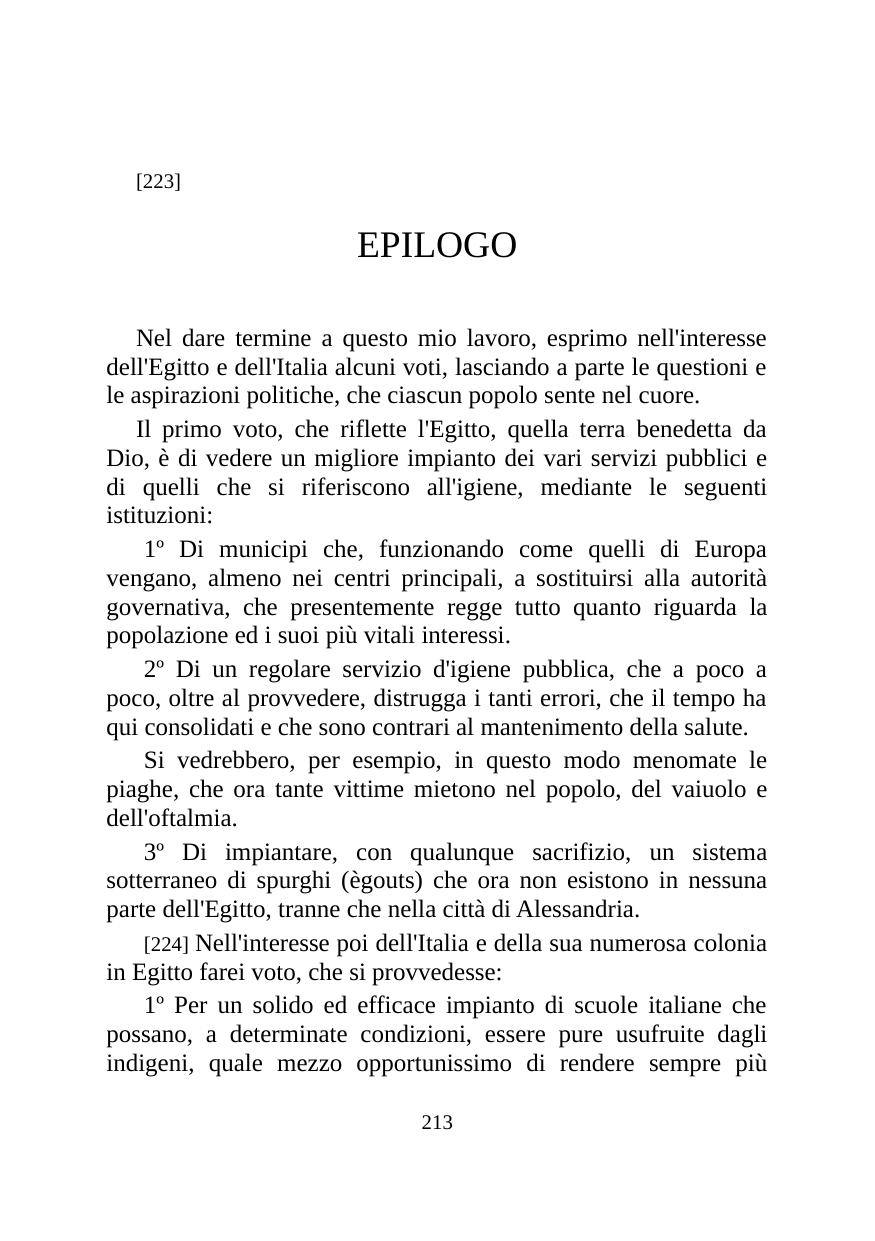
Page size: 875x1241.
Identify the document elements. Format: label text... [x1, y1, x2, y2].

text 3º Di impiantare, con qualunque sacrifizio, un sistema sotterraneo di spurghi (ègouts) che ora non esistono in nessuna parte dell'Egitto, tranne che nella città di Alessandria. [106, 837, 768, 923]
text 2º Di un regolare servizio d'igiene pubblica, che a poco a poco, oltre al provvedere, distrugga i tanti errori, che il tempo ha qui consolidati e che sono contrari al mantenimento della salute. [106, 654, 768, 741]
text Si vedrebbero, per esempio, in questo modo menomate le piaghe, che ora tante vittime mietono nel popolo, del vaiuolo e dell'oftalmia. [106, 746, 768, 832]
text 1º Per un solido ed efficace impianto di scuole italiane che possano, a determinate condizioni, essere pure usufruite dagli indigeni, quale mezzo opportunissimo di rendere sempre più [106, 991, 768, 1077]
text [224] Nell'interesse poi dell'Italia e della sua numerosa colonia in Egitto farei voto, che si provvedesse: [106, 928, 768, 986]
text Nel dare termine a questo mio lavoro, esprimo nell'interesse dell'Egitto e dell'Italia alcuni voti, lasciando a parte le questioni e le aspirazioni politiche, che ciascun popolo sente nel cuore. [106, 323, 768, 409]
text [223] [106, 169, 768, 193]
text 1º Di municipi che, funzionando come quelli di Europa vengano, almeno nei centri principali, a sostituirsi alla autorità governativa, che presentemente regge tutto quanto riguarda la popolazione ed i suoi più vitali interessi. [106, 534, 768, 649]
subtitle EPILOGO [106, 222, 768, 265]
text Il primo voto, che riflette l'Egitto, quella terra benedetta da Dio, è di vedere un migliore impianto dei vari servizi pubblici e di quelli che si riferiscono all'igiene, mediante le seguenti istituzioni: [106, 414, 768, 529]
